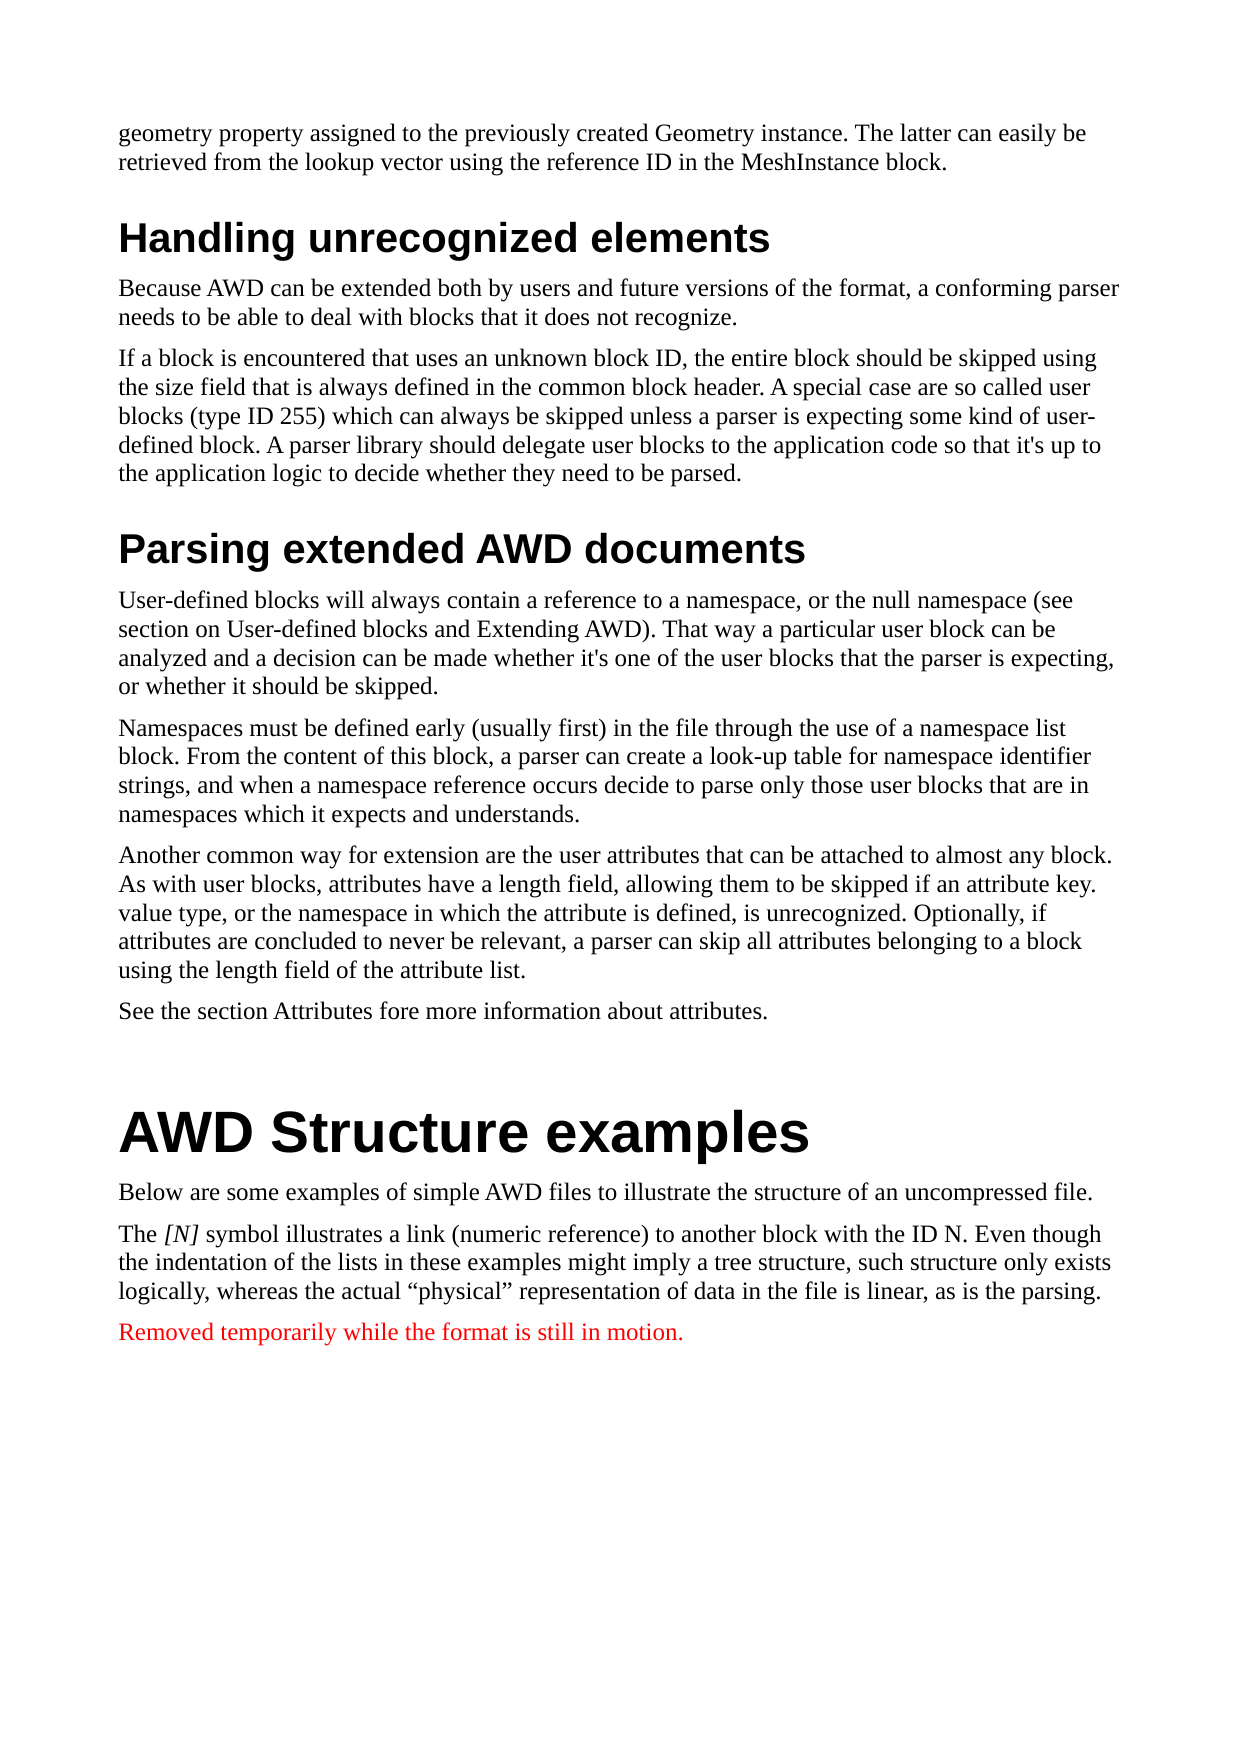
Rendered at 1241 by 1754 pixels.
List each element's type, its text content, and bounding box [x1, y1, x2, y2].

text Below are some examples of simple AWD files to illustrate the structure of an uncompressed file. [118, 1177, 1122, 1206]
subtitle Handling unrecognized elements [118, 213, 1122, 261]
text User-defined blocks will always contain a reference to a namespace, or the null namespace (see section on User-defined blocks and Extending AWD). That way a particular user block can be analyzed and a decision can be made whether it's one of the user blocks that the parser is expecting, or whether it should be skipped. [118, 585, 1122, 700]
text Because AWD can be extended both by users and future versions of the format, a conforming parser needs to be able to deal with blocks that it does not recognize. [118, 273, 1122, 331]
text Namespaces must be defined early (usually first) in the file through the use of a namespace list block. From the content of this block, a parser can create a look-up table for namespace identifier strings, and when a namespace reference occurs decide to parse only those user blocks that are in namespaces which it expects and understands. [118, 713, 1122, 828]
text The [N] symbol illustrates a link (numeric reference) to another block with the ID N. Even though the indentation of the lists in these examples might imply a tree structure, such structure only exists logically, whereas the actual “physical” representation of data in the file is linear, as is the parsing. [118, 1219, 1122, 1305]
text If a block is encountered that uses an unknown block ID, the entire block should be skipped using the size field that is always defined in the common block header. A special case are so called user blocks (type ID 255) which can always be skipped unless a parser is expecting some kind of user-defined block. A parser library should delegate user blocks to the application code so that it's up to the application logic to decide whether they need to be parsed. [118, 343, 1122, 487]
text See the section Attributes fore more information about attributes. [118, 996, 1122, 1025]
subtitle AWD Structure examples [118, 1098, 1122, 1165]
subtitle Parsing extended AWD documents [118, 525, 1122, 573]
text geometry property assigned to the previously created Geometry instance. The latter can easily be retrieved from the lookup vector using the reference ID in the MeshInstance block. [118, 118, 1122, 176]
text Another common way for extension are the user attributes that can be attached to almost any block. As with user blocks, attributes have a length field, allowing them to be skipped if an attribute key. value type, or the namespace in which the attribute is defined, is unrecognized. Optionally, if attributes are concluded to never be relevant, a parser can skip all attributes belonging to a block using the length field of the attribute list. [118, 840, 1122, 984]
text Removed temporarily while the format is still in motion. [118, 1317, 1122, 1346]
